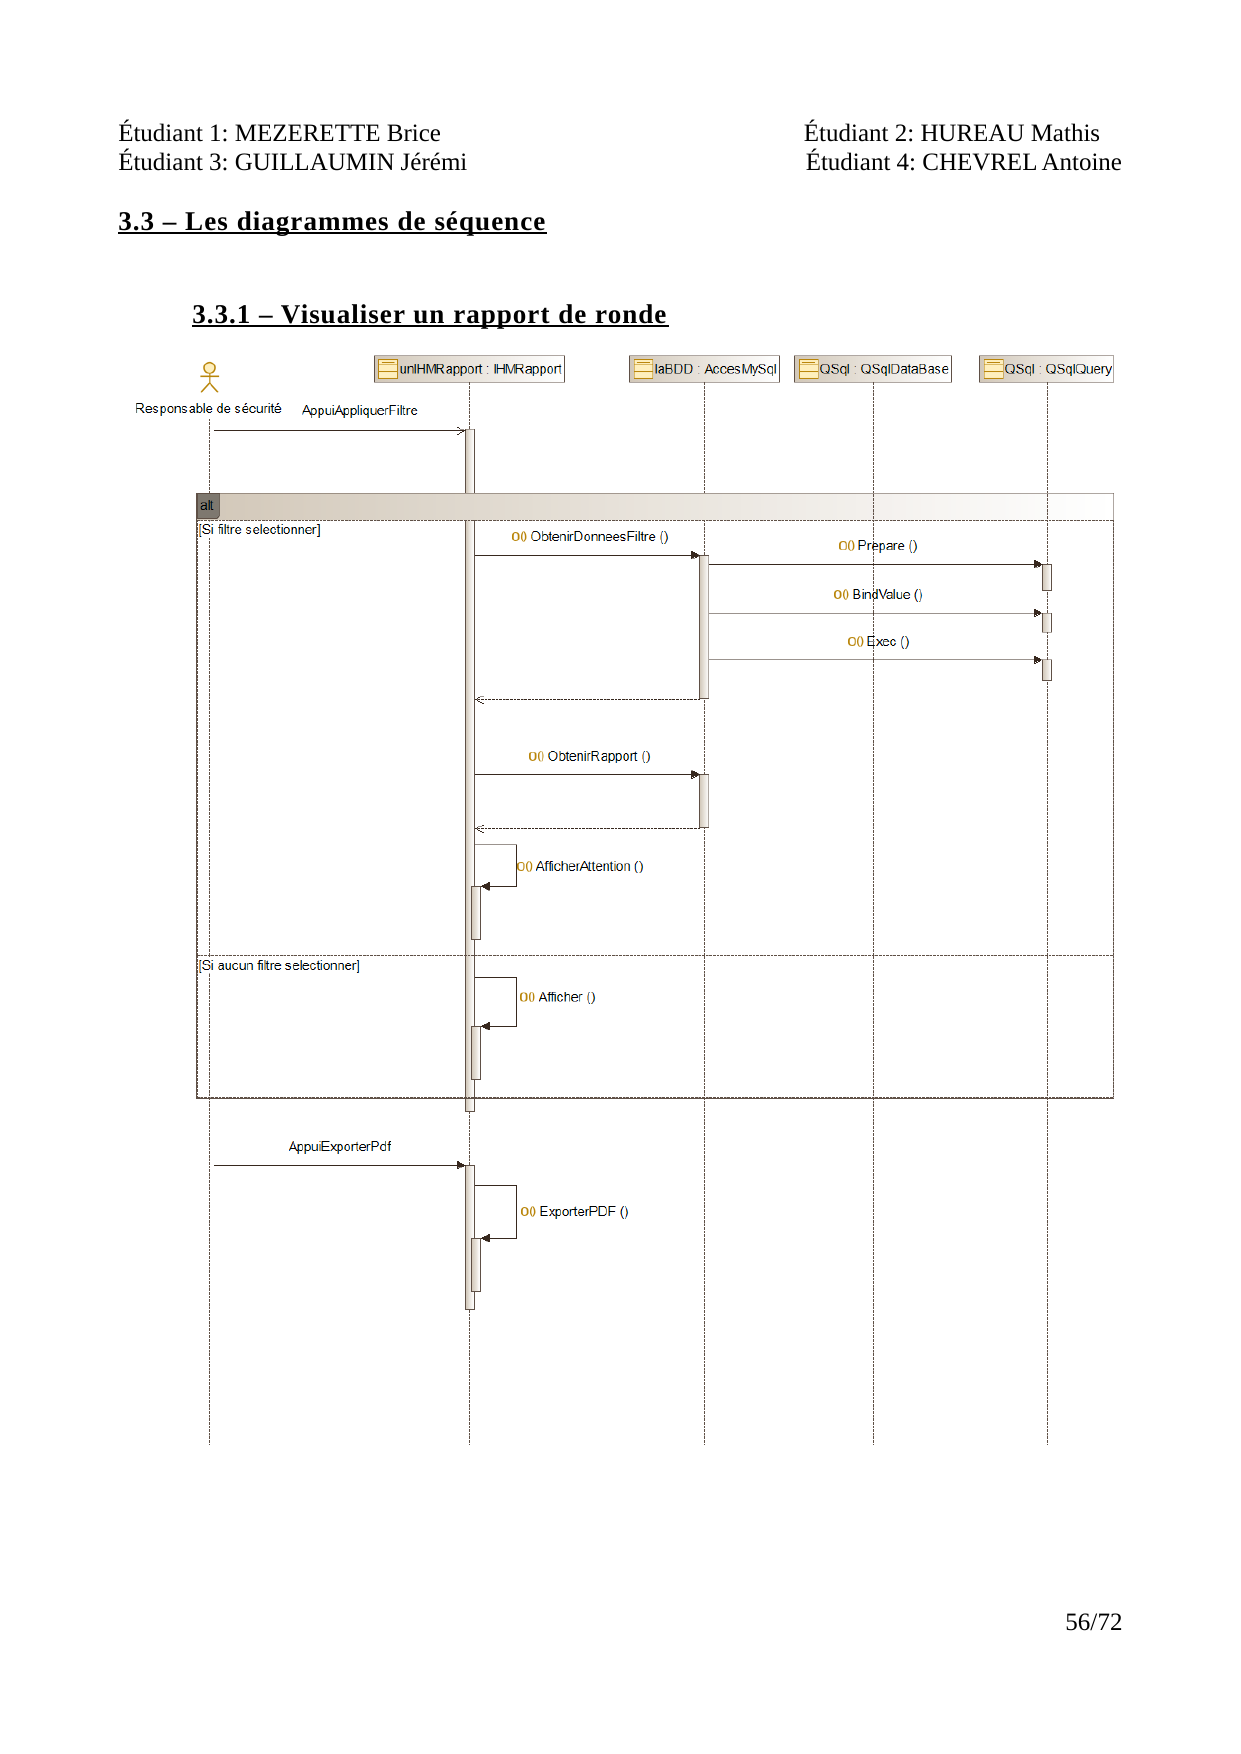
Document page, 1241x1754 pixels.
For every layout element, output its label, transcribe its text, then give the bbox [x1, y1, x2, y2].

subtitle 3.3 – Les diagrammes de séquence [118, 205, 1122, 236]
text 3.3.1 – Visualiser un rapport de ronde [118, 298, 1122, 329]
picture [118, 346, 1123, 1454]
